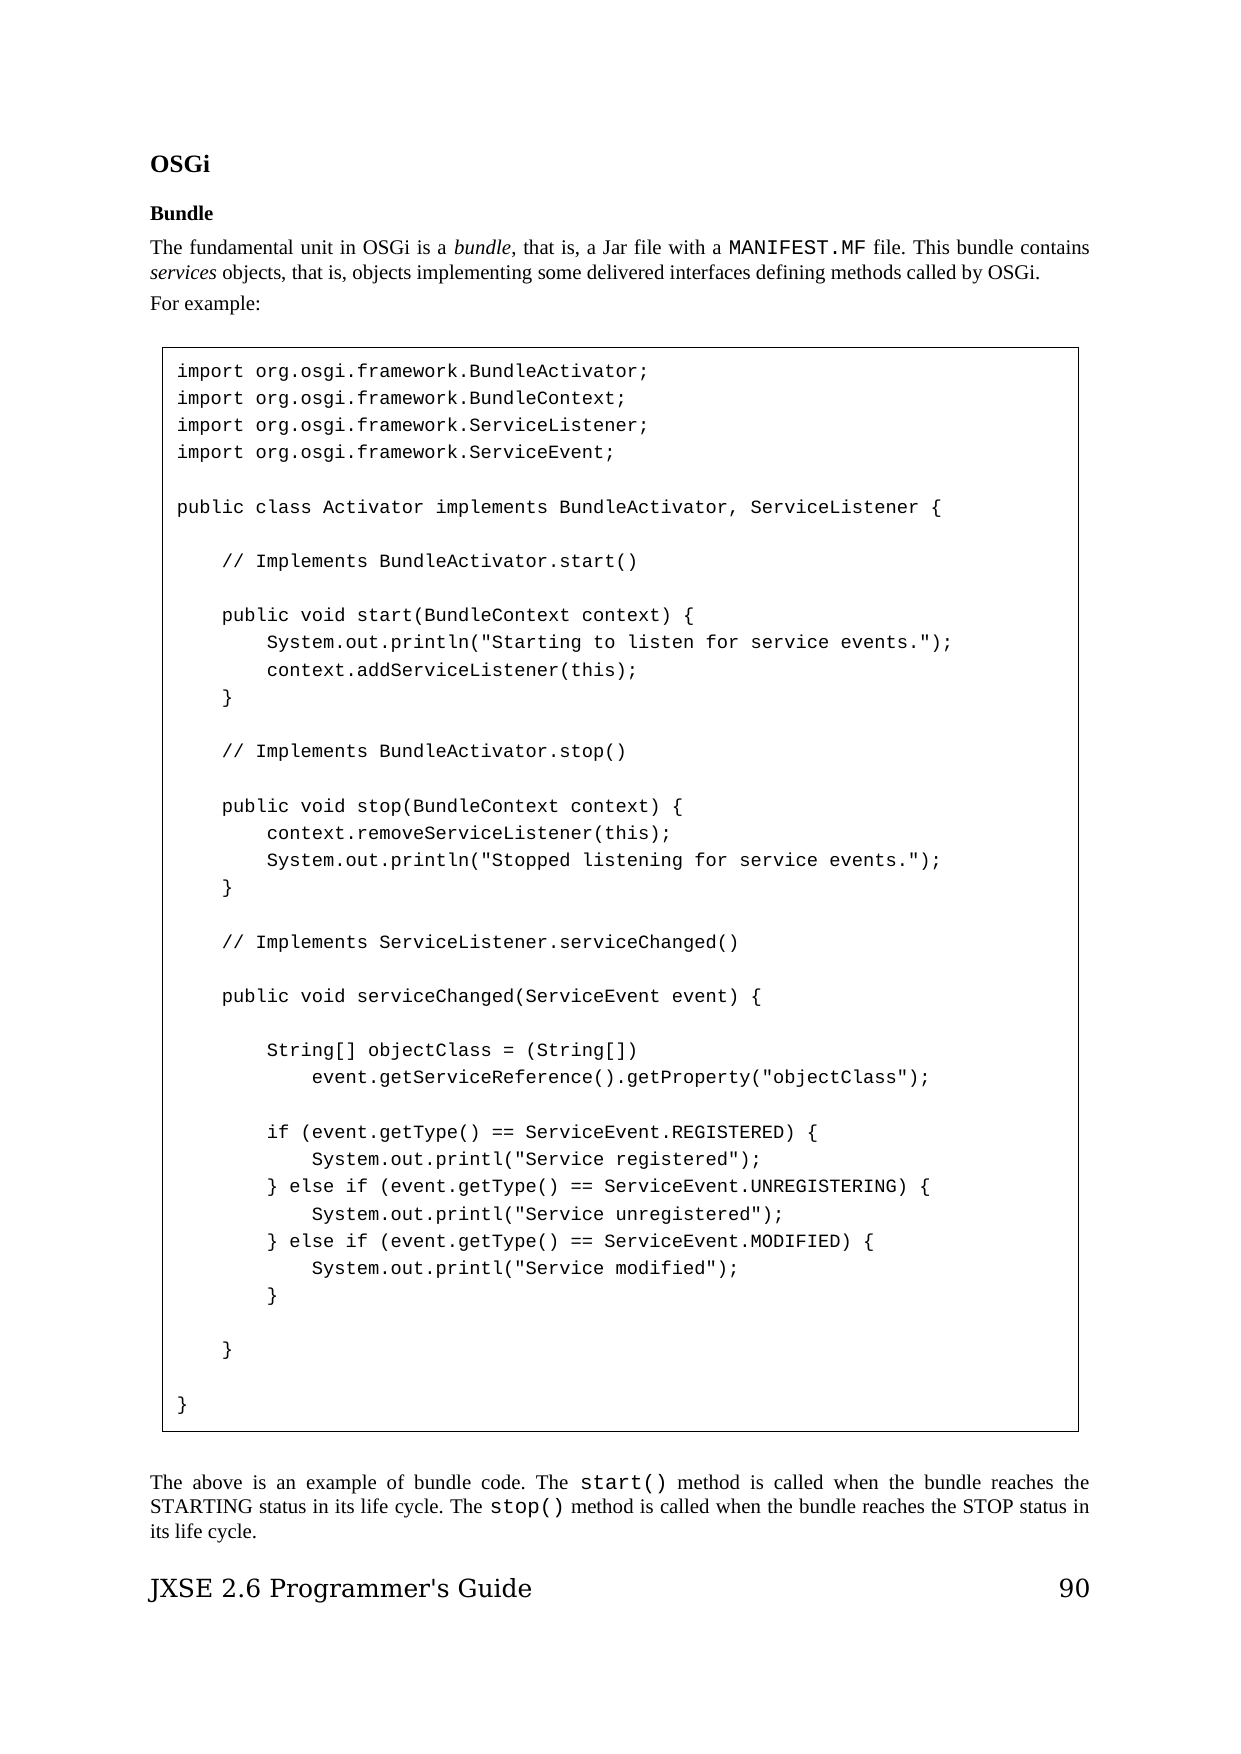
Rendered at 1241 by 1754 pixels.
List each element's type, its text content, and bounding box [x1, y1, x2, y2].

text } [163, 1380, 1078, 1431]
text context.addServiceListener(this); [163, 646, 1078, 673]
text event.getServiceReference().getProperty("objectClass"); [163, 1053, 1078, 1090]
text public void stop(BundleContext context) { [163, 782, 1078, 809]
text OSGi [150, 150, 1090, 178]
text public class Activator implements BundleActivator, ServiceListener { [163, 483, 1078, 519]
text import org.osgi.framework.ServiceListener; [163, 401, 1078, 428]
text Bundle [150, 201, 1090, 224]
text } [163, 1325, 1078, 1362]
text System.out.printl("Service registered"); [163, 1135, 1078, 1162]
text The above is an example of bundle code. The start() method is called when the bundle reaches the STARTING status in its life cycle. The stop() method is called when the bundle reaches the STOP status in its life cycle. [150, 1471, 1090, 1543]
text For example: [150, 292, 1090, 315]
text System.out.println("Starting to listen for service events."); [163, 618, 1078, 646]
text // Implements BundleActivator.start() [163, 537, 1078, 573]
text The fundamental unit in OSGi is a bundle, that is, a Jar file with a MANIFEST.MF file. This bundle contains services objects, that is, objects implementing some delivered interfaces defining methods called by OSGi. [150, 236, 1090, 284]
text } [163, 863, 1078, 899]
text System.out.printl("Service modified"); [163, 1244, 1078, 1271]
text } [163, 673, 1078, 709]
text if (event.getType() == ServiceEvent.REGISTERED) { [163, 1108, 1078, 1135]
text System.out.printl("Service unregistered"); [163, 1189, 1078, 1217]
text import org.osgi.framework.BundleContext; [163, 374, 1078, 401]
text import org.osgi.framework.BundleActivator; [163, 348, 1078, 374]
text context.removeServiceListener(this); [163, 809, 1078, 836]
text public void serviceChanged(ServiceEvent event) { [163, 972, 1078, 1008]
text public void start(BundleContext context) { [163, 591, 1078, 618]
text System.out.println("Stopped listening for service events."); [163, 836, 1078, 863]
text } else if (event.getType() == ServiceEvent.UNREGISTERING) { [163, 1162, 1078, 1189]
text } else if (event.getType() == ServiceEvent.MODIFIED) { [163, 1217, 1078, 1244]
text String[] objectClass = (String[]) [163, 1026, 1078, 1053]
text } [163, 1271, 1078, 1307]
text // Implements ServiceListener.serviceChanged() [163, 918, 1078, 954]
text // Implements BundleActivator.stop() [163, 727, 1078, 763]
text import org.osgi.framework.ServiceEvent; [163, 428, 1078, 464]
